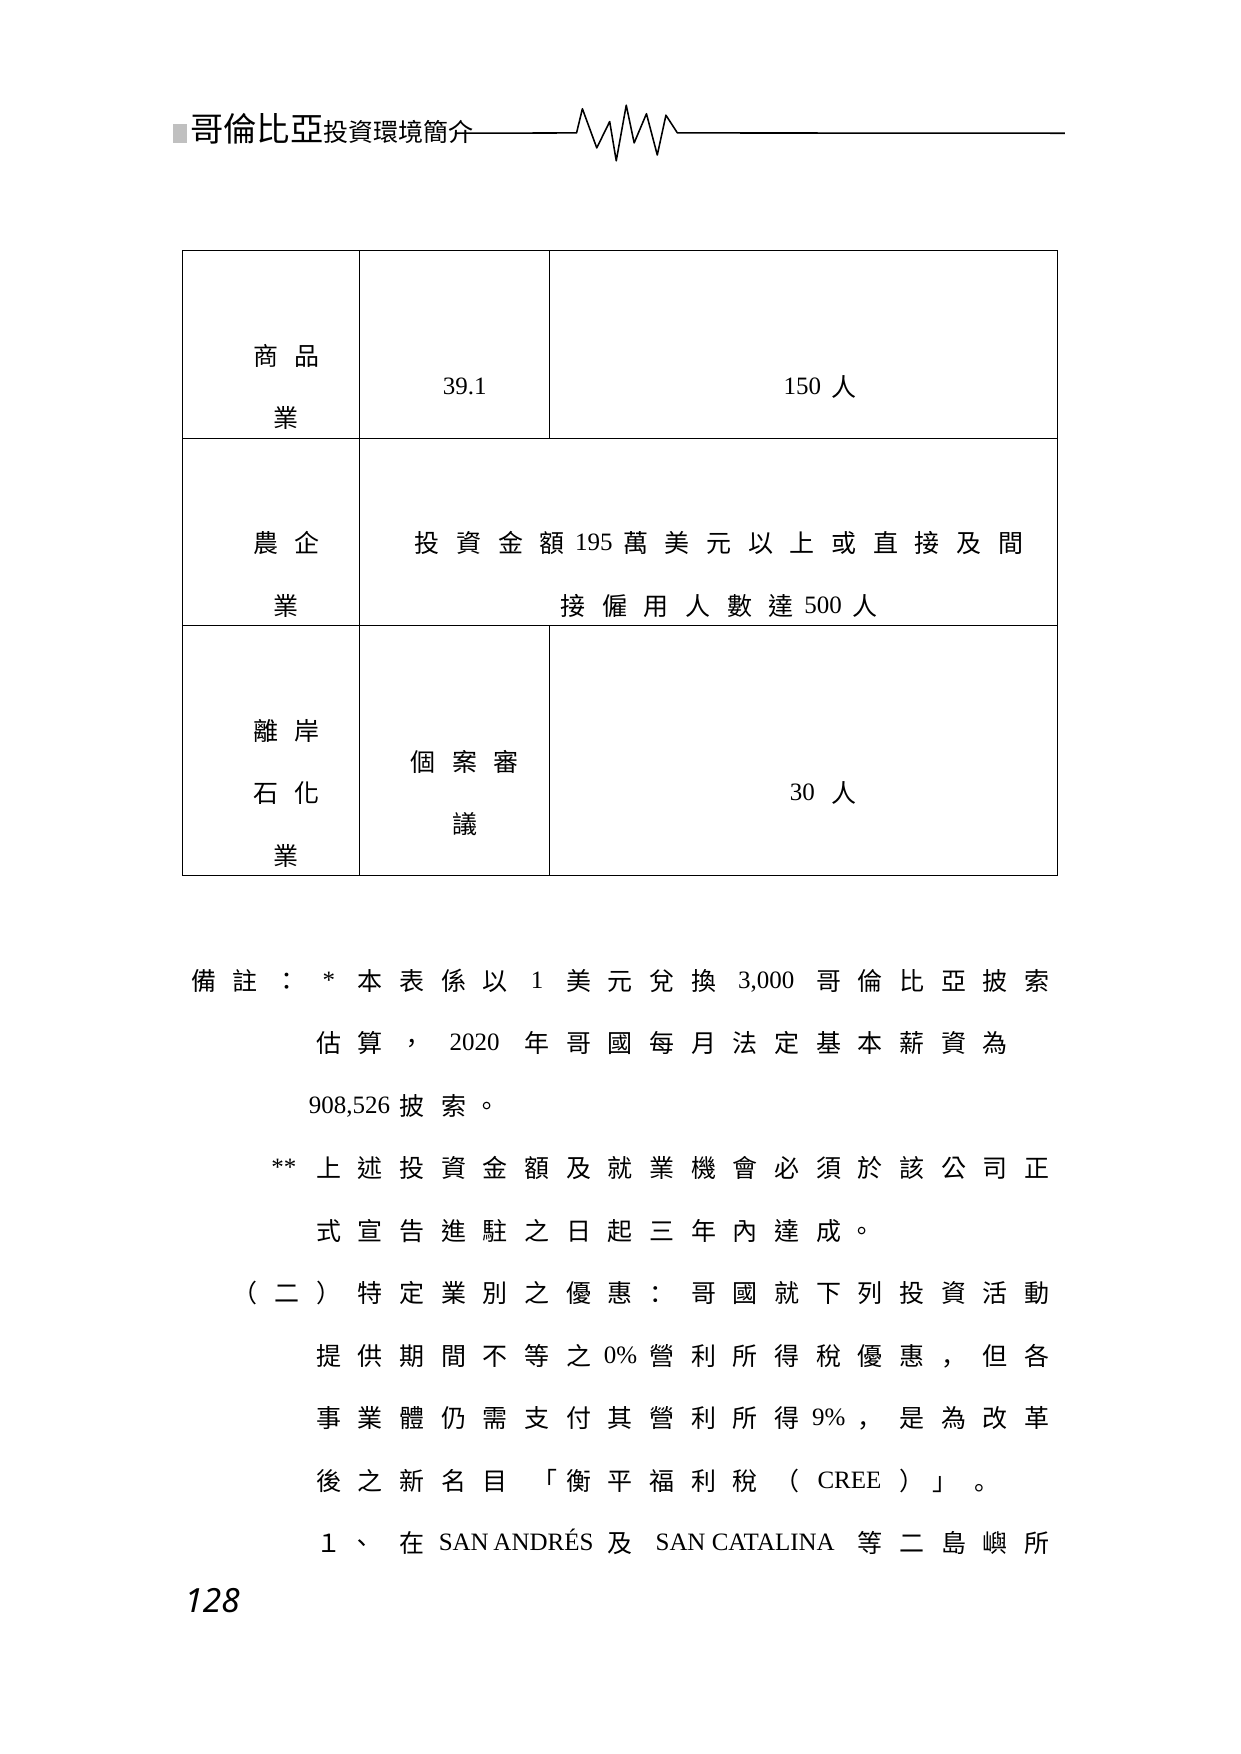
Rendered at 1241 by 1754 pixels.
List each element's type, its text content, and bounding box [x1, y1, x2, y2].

table_cell 150人 [550, 251, 1057, 438]
text （二）特定業別之優惠：哥國就下列投資活動提供期間不等之0%營利所得稅優惠，但各事業體仍需支付其營利所得9%，是為改革後之新名目「衡平福利稅（CREE）」。 [207, 1250, 1058, 1500]
table_cell 投資金額195萬美元以上或直接及間接僱用人數達500人 [360, 439, 1057, 625]
text １、在SAN ANDRÉS及SAN CATALINA等二島嶼所 [281, 1500, 1058, 1563]
table_cell 商品業 [183, 251, 359, 438]
table_cell 39.1 [360, 251, 549, 438]
text 備註：*本表係以1美元兌換3,000哥倫比亞披索估算，2020年哥國每月法定基本薪資為908,526披索。 [177, 938, 1058, 1125]
table_cell 個案審議 [360, 626, 549, 875]
table_cell 農企業 [183, 439, 359, 625]
text ** 上述投資金額及就業機會必須於該公司正式宣告進駐之日起三年內達成。 [256, 1125, 1058, 1250]
table_cell 30人 [550, 626, 1057, 875]
table_cell 離岸石化業 [183, 626, 359, 875]
